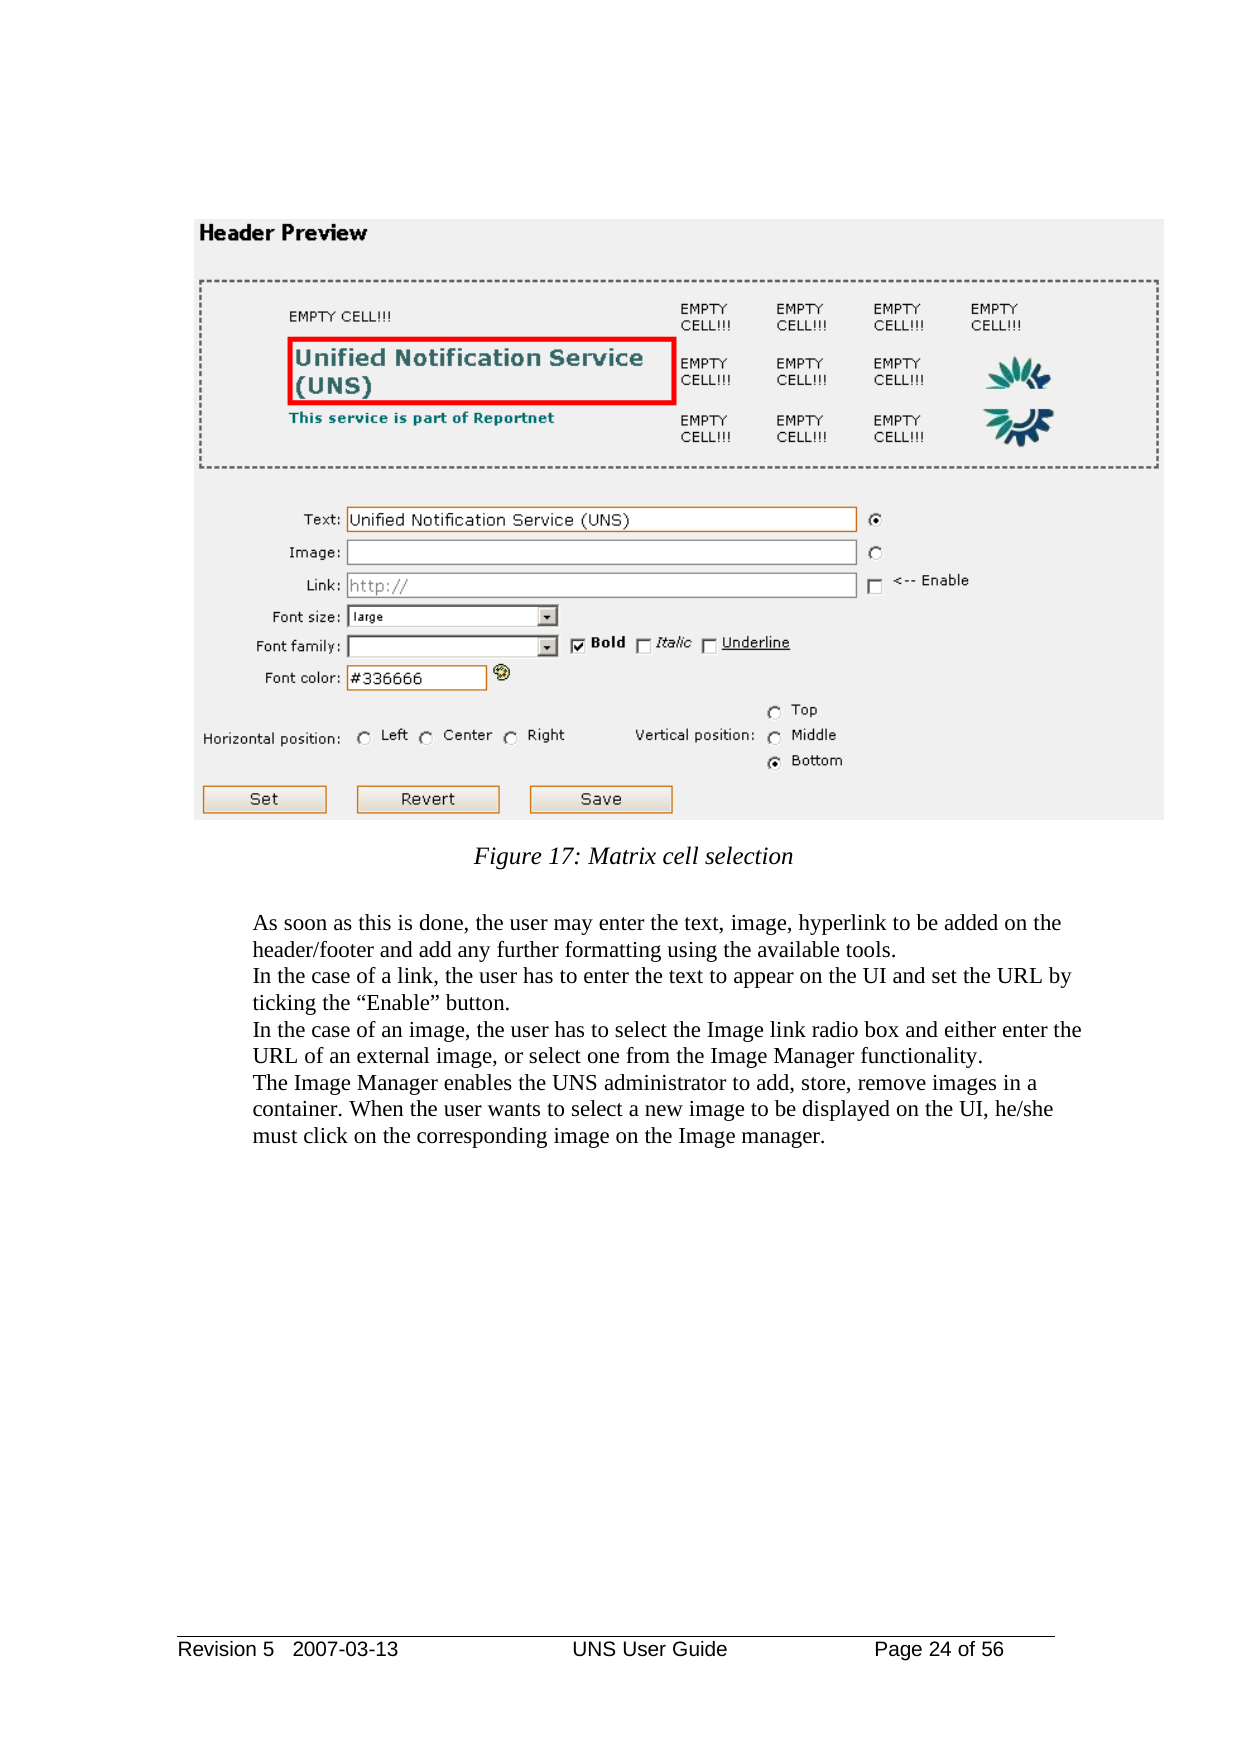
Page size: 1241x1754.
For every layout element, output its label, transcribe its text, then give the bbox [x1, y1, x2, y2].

text In the case of a link, the user has to enter the text to appear on the UI and set the URL by ticking the “Enable” button. [252, 962, 1092, 1016]
text As soon as this is done, the user may enter the text, image, hyperlink to be added on the header/footer and add any further formatting using the available tools. [252, 909, 1092, 962]
text The Image Manager enables the UNS administrator to add, store, remove images in a container. When the user wants to select a new image to be displayed on the UI, he/she must click on the corresponding image on the Image manager. [252, 1069, 1092, 1148]
text In the case of an image, the user has to select the Image link radio box and either enter the URL of an external image, or select one from the Image Manager functionality. [252, 1016, 1092, 1069]
picture [193, 219, 1164, 820]
text Figure 17: Matrix cell selection [177, 841, 1092, 870]
